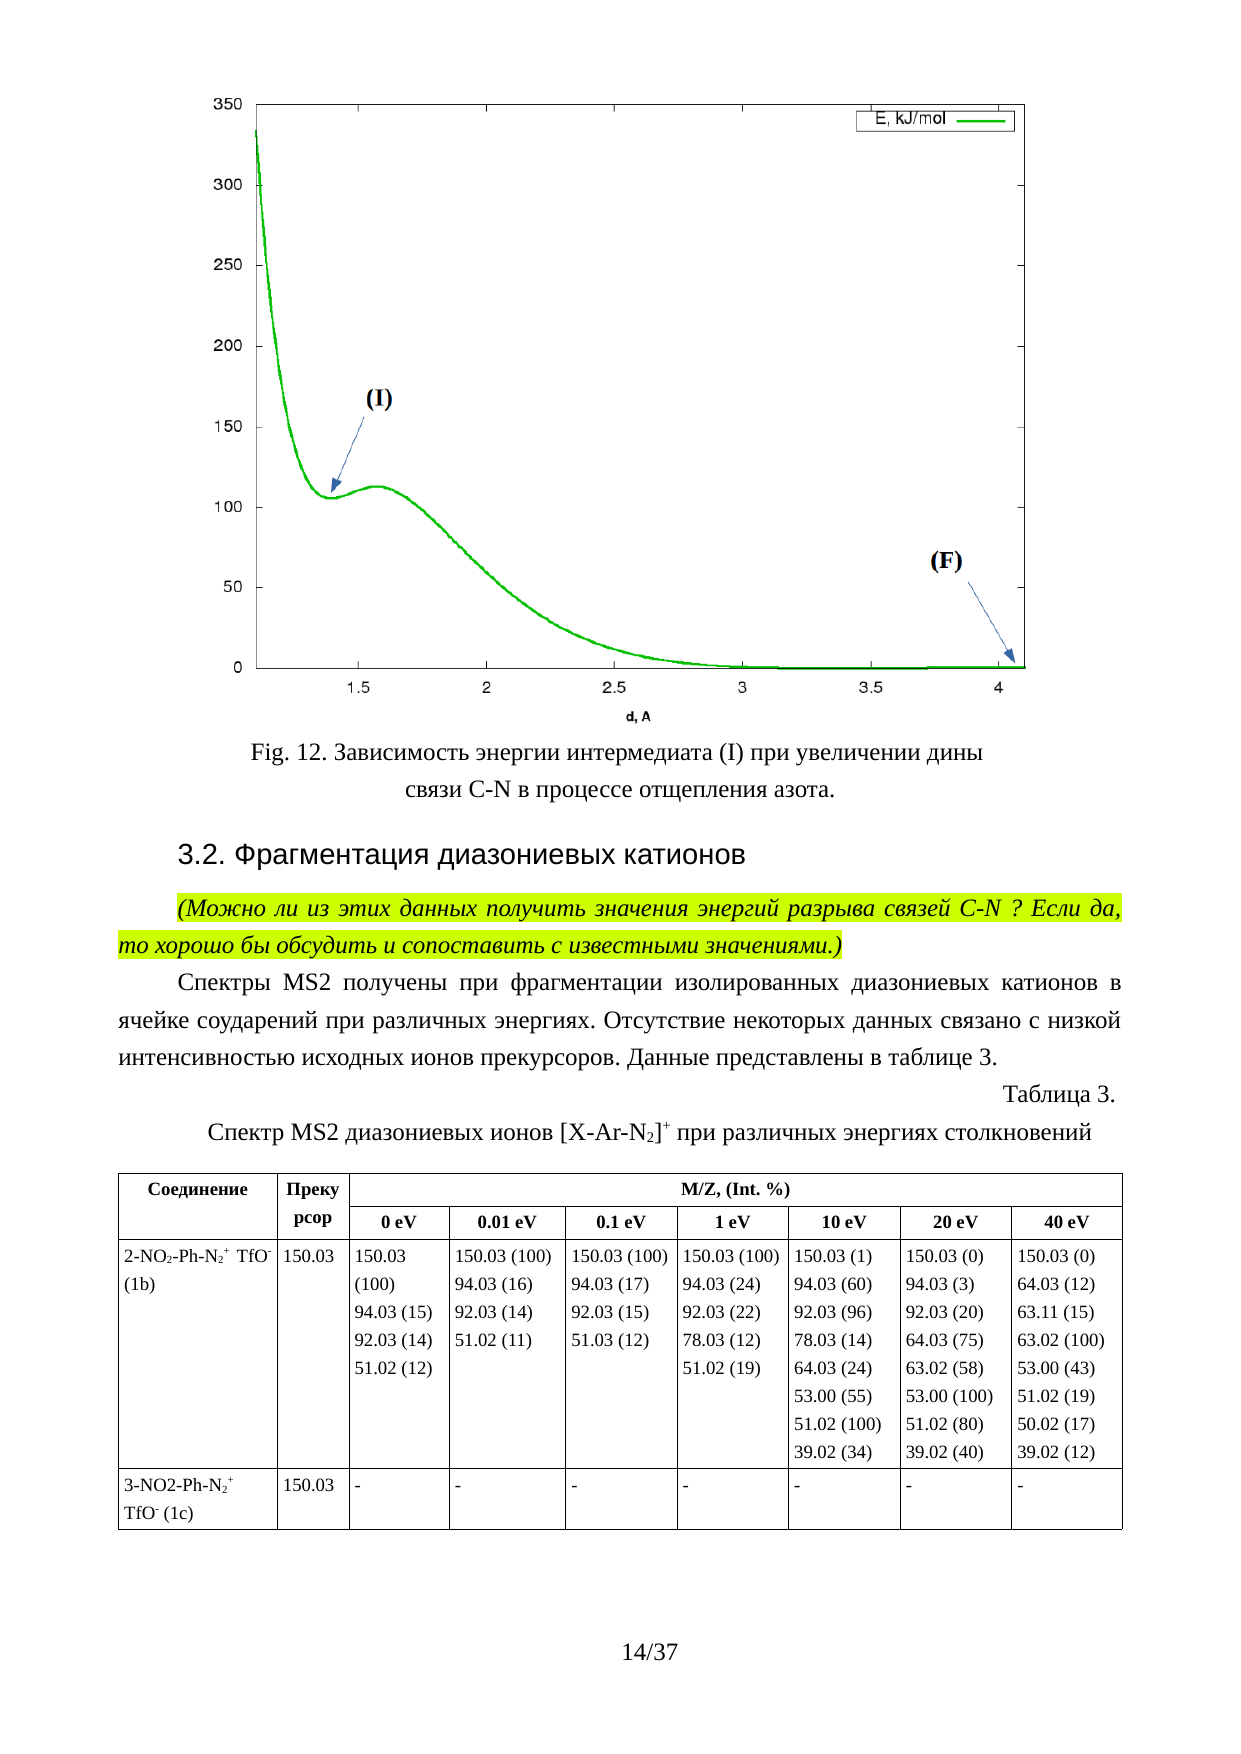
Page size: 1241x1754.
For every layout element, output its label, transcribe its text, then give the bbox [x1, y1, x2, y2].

table_cell 150.03 (100) 94.03 (15) 92.03 (14) 51.02 (12) [350, 1240, 449, 1468]
table_cell 0.1 eV [566, 1207, 677, 1239]
table_cell 2-NO2-Ph-N2+ TfO- (1b) [119, 1240, 277, 1468]
text Спектры MS2 получены при фрагментации изолированных диазониевых катионов в ячейке соударений при различных энергиях. Отсутствие некоторых данных связано с низкой интенсивностью исходных ионов прекурсоров. Данные представлены в таблице 3. [118, 967, 1122, 1071]
table_header Соединение [119, 1174, 277, 1239]
table_cell - [789, 1469, 900, 1529]
table_cell - [350, 1469, 449, 1529]
table_cell 40 eV [1012, 1207, 1122, 1239]
text Fig. 12. Зависимость энергии интермедиата (I) при увеличении дины [118, 737, 1122, 766]
table_cell - [566, 1469, 677, 1529]
table_cell 150.03 [278, 1469, 349, 1529]
picture [203, 88, 1037, 729]
table_cell 150.03 (0) 94.03 (3) 92.03 (20) 64.03 (75) 63.02 (58) 53.00 (100) 51.02 (80) 39.02 (40) [901, 1240, 1011, 1468]
subtitle 3.2. Фрагментация диазониевых катионов [177, 837, 1122, 870]
table_cell 150.03 (100) 94.03 (24) 92.03 (22) 78.03 (12) 51.02 (19) [678, 1240, 788, 1468]
table_header Прекурсор [278, 1174, 349, 1239]
table_cell 0 eV [350, 1207, 449, 1239]
text Спектр MS2 диазониевых ионов [X-Ar-N2]+ при различных энергиях столкновений [118, 1117, 1122, 1145]
text (Можно ли из этих данных получить значения энергий разрыва связей C-N ? Если да, то хорошо бы обсудить и сопоставить с известными значениями.) [118, 893, 1122, 959]
table_cell 150.03 [278, 1240, 349, 1468]
table_cell - [450, 1469, 565, 1529]
table_cell - [678, 1469, 788, 1529]
table_cell - [901, 1469, 1011, 1529]
table_cell 150.03 (1) 94.03 (60) 92.03 (96) 78.03 (14) 64.03 (24) 53.00 (55) 51.02 (100) 39.02 (34) [789, 1240, 900, 1468]
table_cell 150.03 (100) 94.03 (16) 92.03 (14) 51.02 (11) [450, 1240, 565, 1468]
text связи C-N в процессе отщепления азота. [118, 774, 1122, 803]
table_cell 20 eV [901, 1207, 1011, 1239]
table_cell 10 eV [789, 1207, 900, 1239]
text Таблица 3. [118, 1079, 1122, 1108]
table_cell 0.01 eV [450, 1207, 565, 1239]
table_cell 3-NO2-Ph-N2+ TfO- (1c) [119, 1469, 277, 1529]
table_cell 150.03 (0) 64.03 (12) 63.11 (15) 63.02 (100) 53.00 (43) 51.02 (19) 50.02 (17) 39.02 (12) [1012, 1240, 1122, 1468]
table_cell - [1012, 1469, 1122, 1529]
table_cell 150.03 (100) 94.03 (17) 92.03 (15) 51.03 (12) [566, 1240, 677, 1468]
table_cell 1 eV [678, 1207, 788, 1239]
table_header M/Z, (Int. %) [350, 1174, 1122, 1206]
